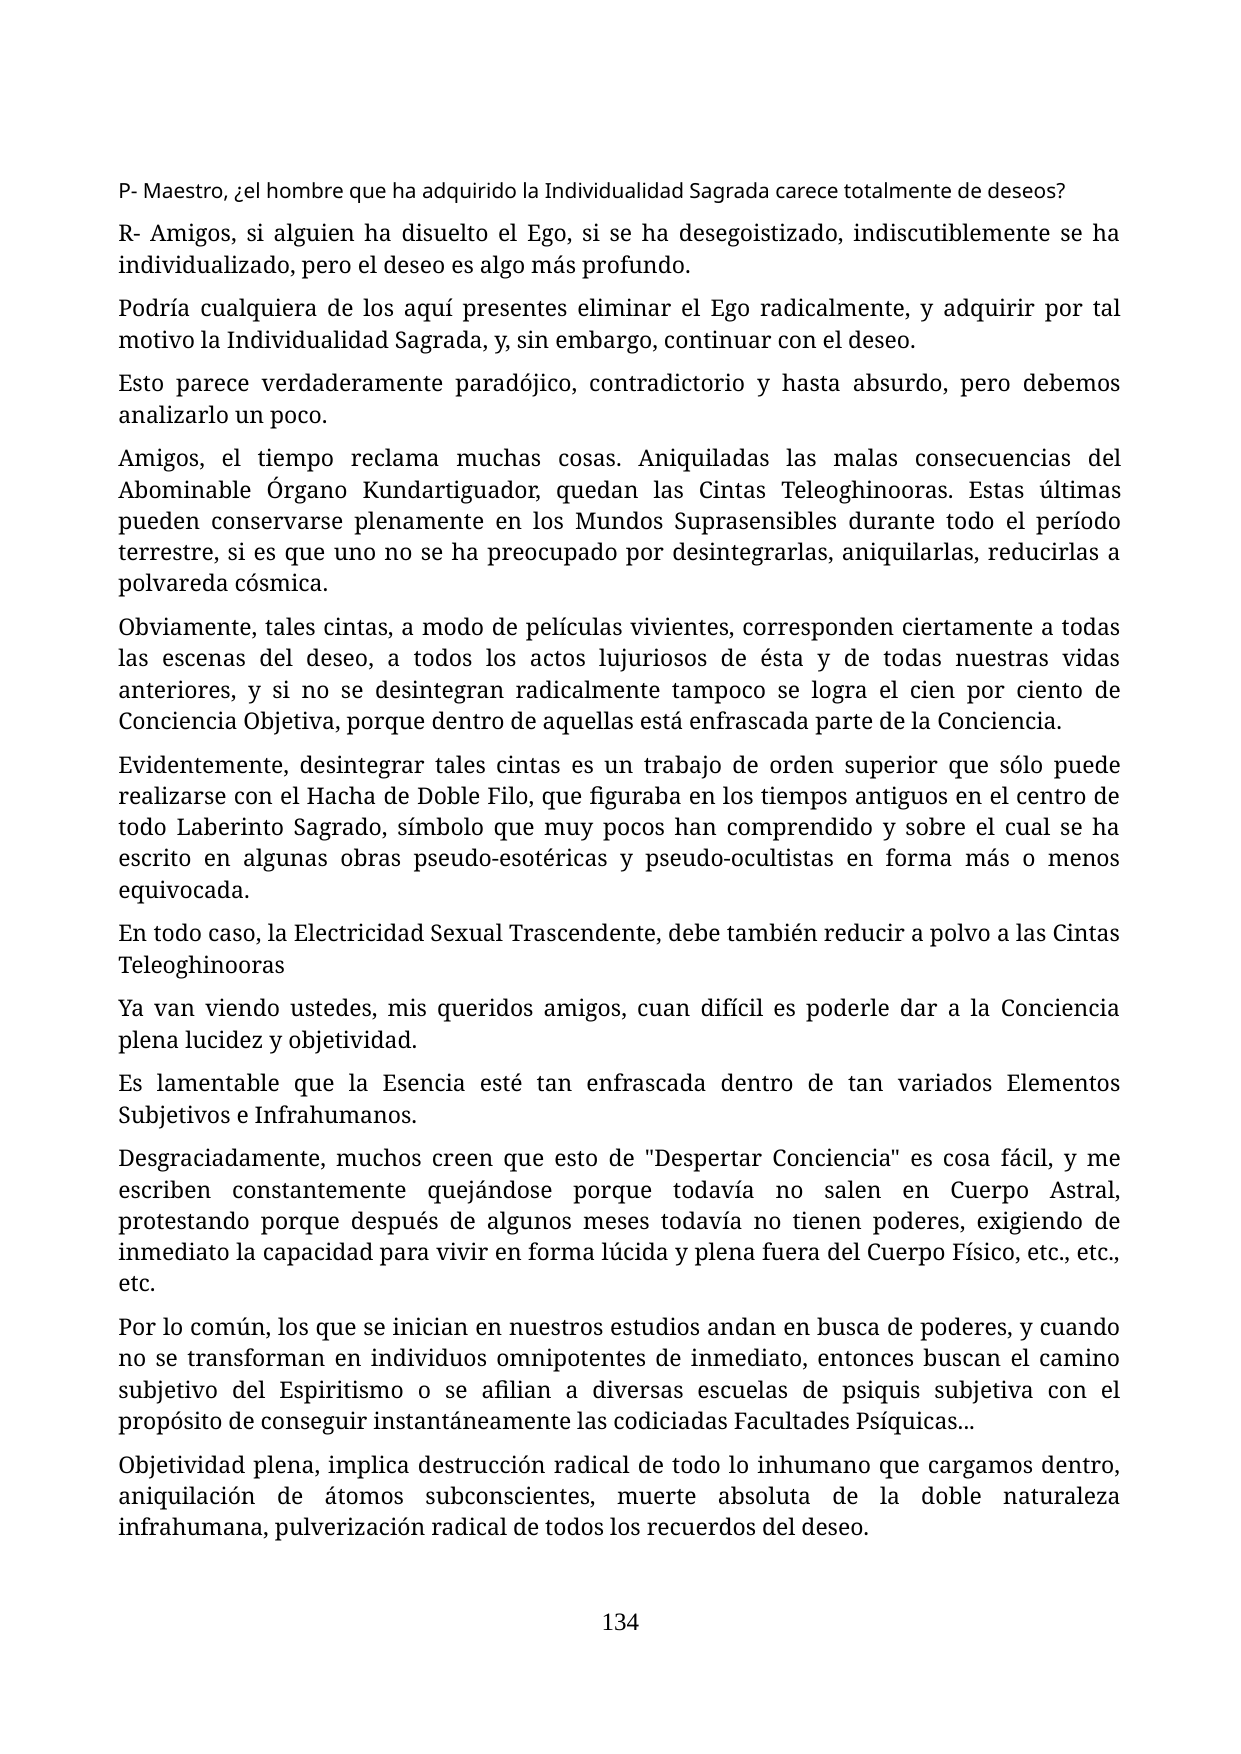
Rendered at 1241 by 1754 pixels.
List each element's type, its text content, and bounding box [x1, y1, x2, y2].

text Es lamentable que la Esencia esté tan enfrascada dentro de tan variados Elementos Subjetivos e Infrahumanos. [118, 1067, 1122, 1130]
text Esto parece verdaderamente paradójico, contradictorio y hasta absurdo, pero debemos analizarlo un poco. [118, 367, 1122, 430]
text En todo caso, la Electricidad Sexual Trascendente, debe también reducir a polvo a las Cintas Teleoghinooras [118, 917, 1122, 980]
text Por lo común, los que se inician en nuestros estudios andan en busca de poderes, y cuando no se transforman en individuos omnipotentes de inmediato, entonces buscan el camino subjetivo del Espiritismo o se afilian a diversas escuelas de psiquis subjetiva con el propósito de conseguir instantáneamente las codiciadas Facultades Psíquicas... [118, 1311, 1122, 1436]
text Evidentemente, desintegrar tales cintas es un trabajo de orden superior que sólo puede realizarse con el Hacha de Doble Filo, que figuraba en los tiempos antiguos en el centro de todo Laberinto Sagrado, símbolo que muy pocos han comprendido y sobre el cual se ha escrito en algunas obras pseudo-esotéricas y pseudo-ocultistas en forma más o menos equivocada. [118, 748, 1122, 905]
text Objetividad plena, implica destrucción radical de todo lo inhumano que cargamos dentro, aniquilación de átomos subconscientes, muerte absoluta de la doble naturaleza infrahumana, pulverización radical de todos los recuerdos del deseo. [118, 1448, 1122, 1542]
text Podría cualquiera de los aquí presentes eliminar el Ego radicalmente, y adquirir por tal motivo la Individualidad Sagrada, y, sin embargo, continuar con el deseo. [118, 292, 1122, 355]
text Amigos, el tiempo reclama muchas cosas. Aniquiladas las malas consecuencias del Abominable Órgano Kundartiguador, quedan las Cintas Teleoghinooras. Estas últimas pueden conservarse plenamente en los Mundos Suprasensibles durante todo el período terrestre, si es que uno no se ha preocupado por desintegrarlas, aniquilarlas, reducirlas a polvareda cósmica. [118, 442, 1122, 598]
text Desgraciadamente, muchos creen que esto de "Despertar Conciencia" es cosa fácil, y me escriben constantemente quejándose porque todavía no salen en Cuerpo Astral, protestando porque después de algunos meses todavía no tienen poderes, exigiendo de inmediato la capacidad para vivir en forma lúcida y plena fuera del Cuerpo Físico, etc., etc., etc. [118, 1142, 1122, 1298]
text P- Maestro, ¿el hombre que ha adquirido la Individualidad Sagrada carece totalmente de deseos? [118, 176, 1122, 205]
text R- Amigos, si alguien ha disuelto el Ego, si se ha desegoistizado, indiscutiblemente se ha individualizado, pero el deseo es algo más profundo. [118, 217, 1122, 280]
text Ya van viendo ustedes, mis queridos amigos, cuan difícil es poderle dar a la Conciencia plena lucidez y objetividad. [118, 992, 1122, 1055]
text Obviamente, tales cintas, a modo de películas vivientes, corresponden ciertamente a todas las escenas del deseo, a todos los actos lujuriosos de ésta y de todas nuestras vidas anteriores, y si no se desintegran radicalmente tampoco se logra el cien por ciento de Conciencia Objetiva, porque dentro de aquellas está enfrascada parte de la Conciencia. [118, 611, 1122, 736]
